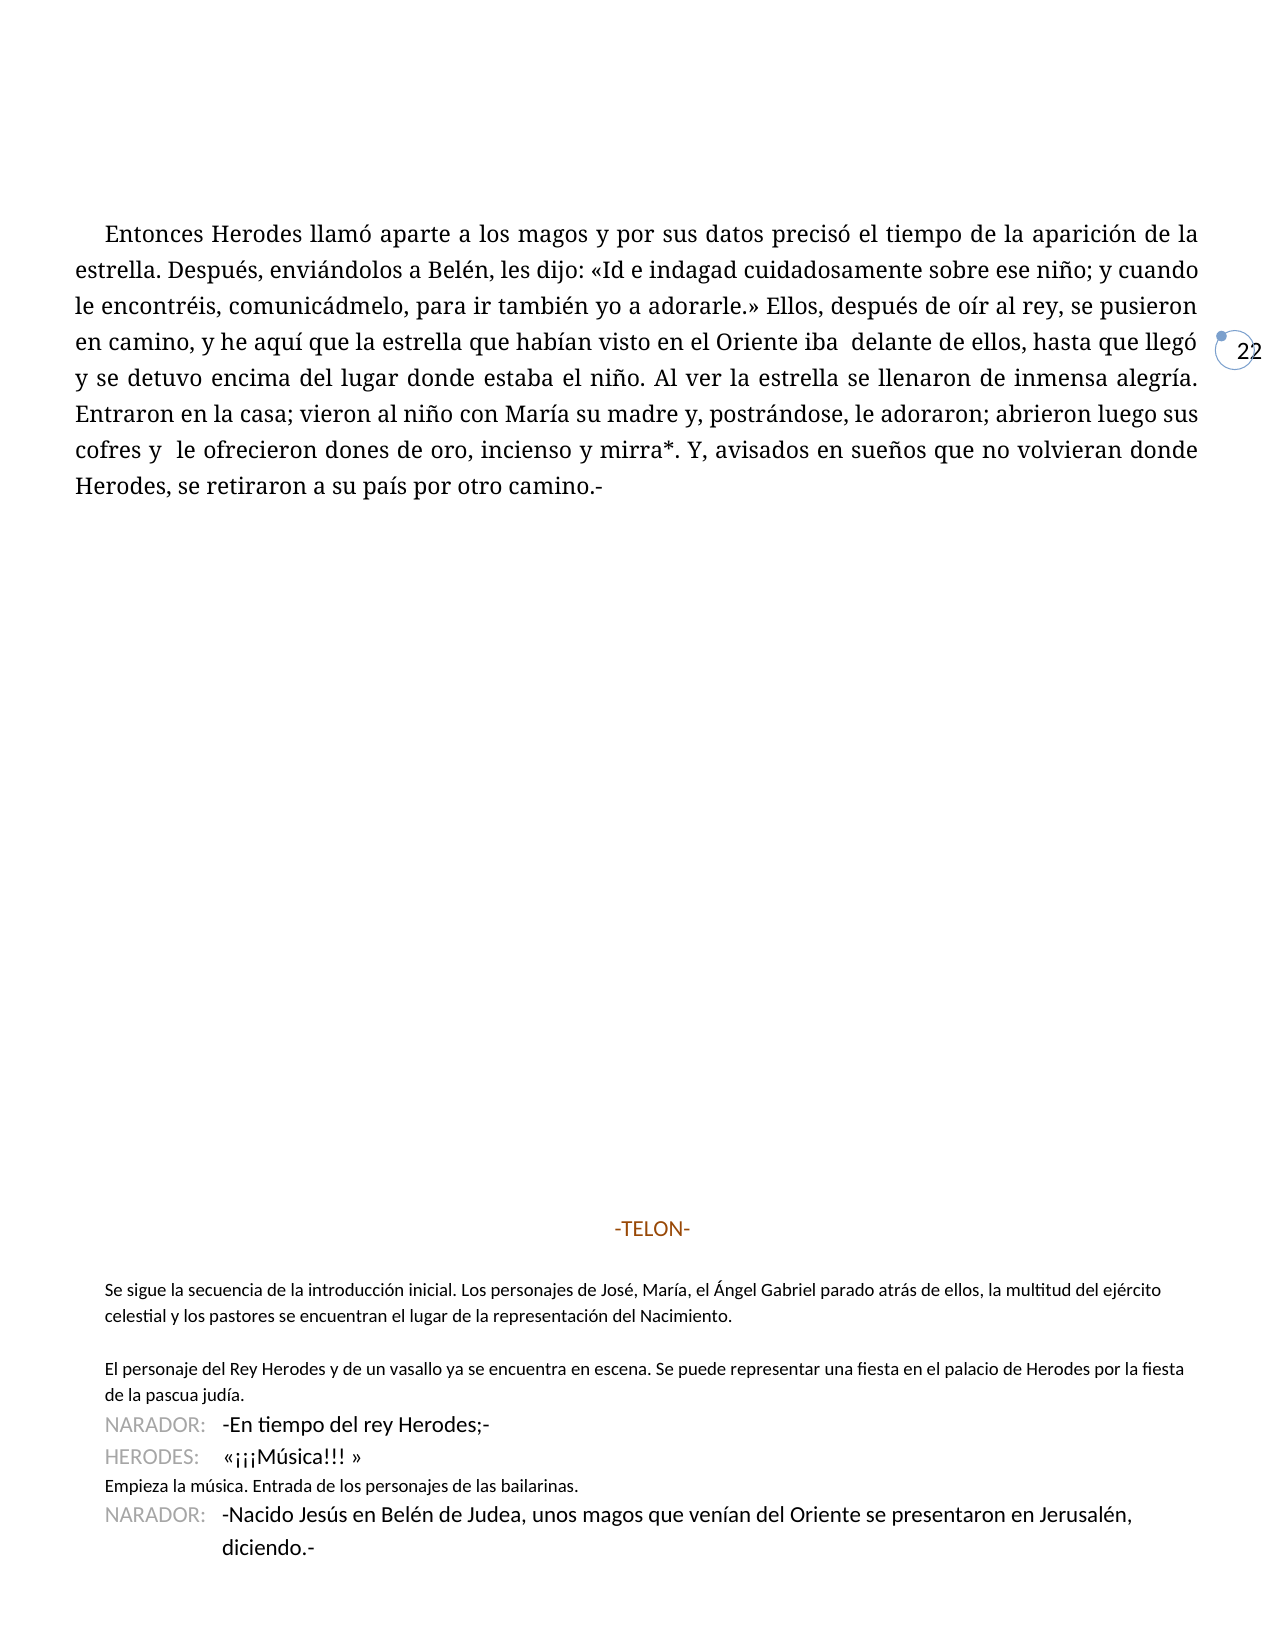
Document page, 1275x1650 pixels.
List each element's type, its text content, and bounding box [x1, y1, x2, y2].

text Entonces Herodes llamó aparte a los magos y por sus datos precisó el tiempo de la aparición de la estrella. Después, enviándolos a Belén, les dijo: «Id e indagad cuidadosamente sobre ese niño; y cuando le encontréis, comunicádmelo, para ir también yo a adorarle.» Ellos, después de oír al rey, se pusieron en camino, y he aquí que la estrella que habían visto en el Oriente iba delante de ellos, hasta que llegó y se detuvo encima del lugar donde estaba el niño. Al ver la estrella se llenaron de inmensa alegría. Entraron en la casa; vieron al niño con María su madre y, postrándose, le adoraron; abrieron luego sus cofres y le ofrecieron dones de oro, incienso y mirra*. Y, avisados en sueños que no volvieran donde Herodes, se retiraron a su país por otro camino.- [75, 218, 1200, 501]
text Se sigue la secuencia de la introducción inicial. Los personajes de José, María, el Ángel Gabriel parado atrás de ellos, la multitud del ejército celestial y los pastores se encuentran el lugar de la representación del Nacimiento. [104, 1278, 1200, 1327]
text Empieza la música. Entrada de los personajes de las bailarinas. [104, 1474, 1200, 1497]
text HERODES: «¡¡¡Música!!! » [104, 1442, 1200, 1470]
text NARADOR: -Nacido Jesús en Belén de Judea, unos magos que venían del Oriente se presentaron en Jerusalén, diciendo.- [104, 1501, 1200, 1561]
text NARADOR: -En tiempo del rey Herodes;- [104, 1410, 1200, 1438]
text -TELON- [104, 1214, 1200, 1242]
text El personaje del Rey Herodes y de un vasallo ya se encuentra en escena. Se puede representar una fiesta en el palacio de Herodes por la fiesta de la pascua judía. [104, 1357, 1200, 1406]
